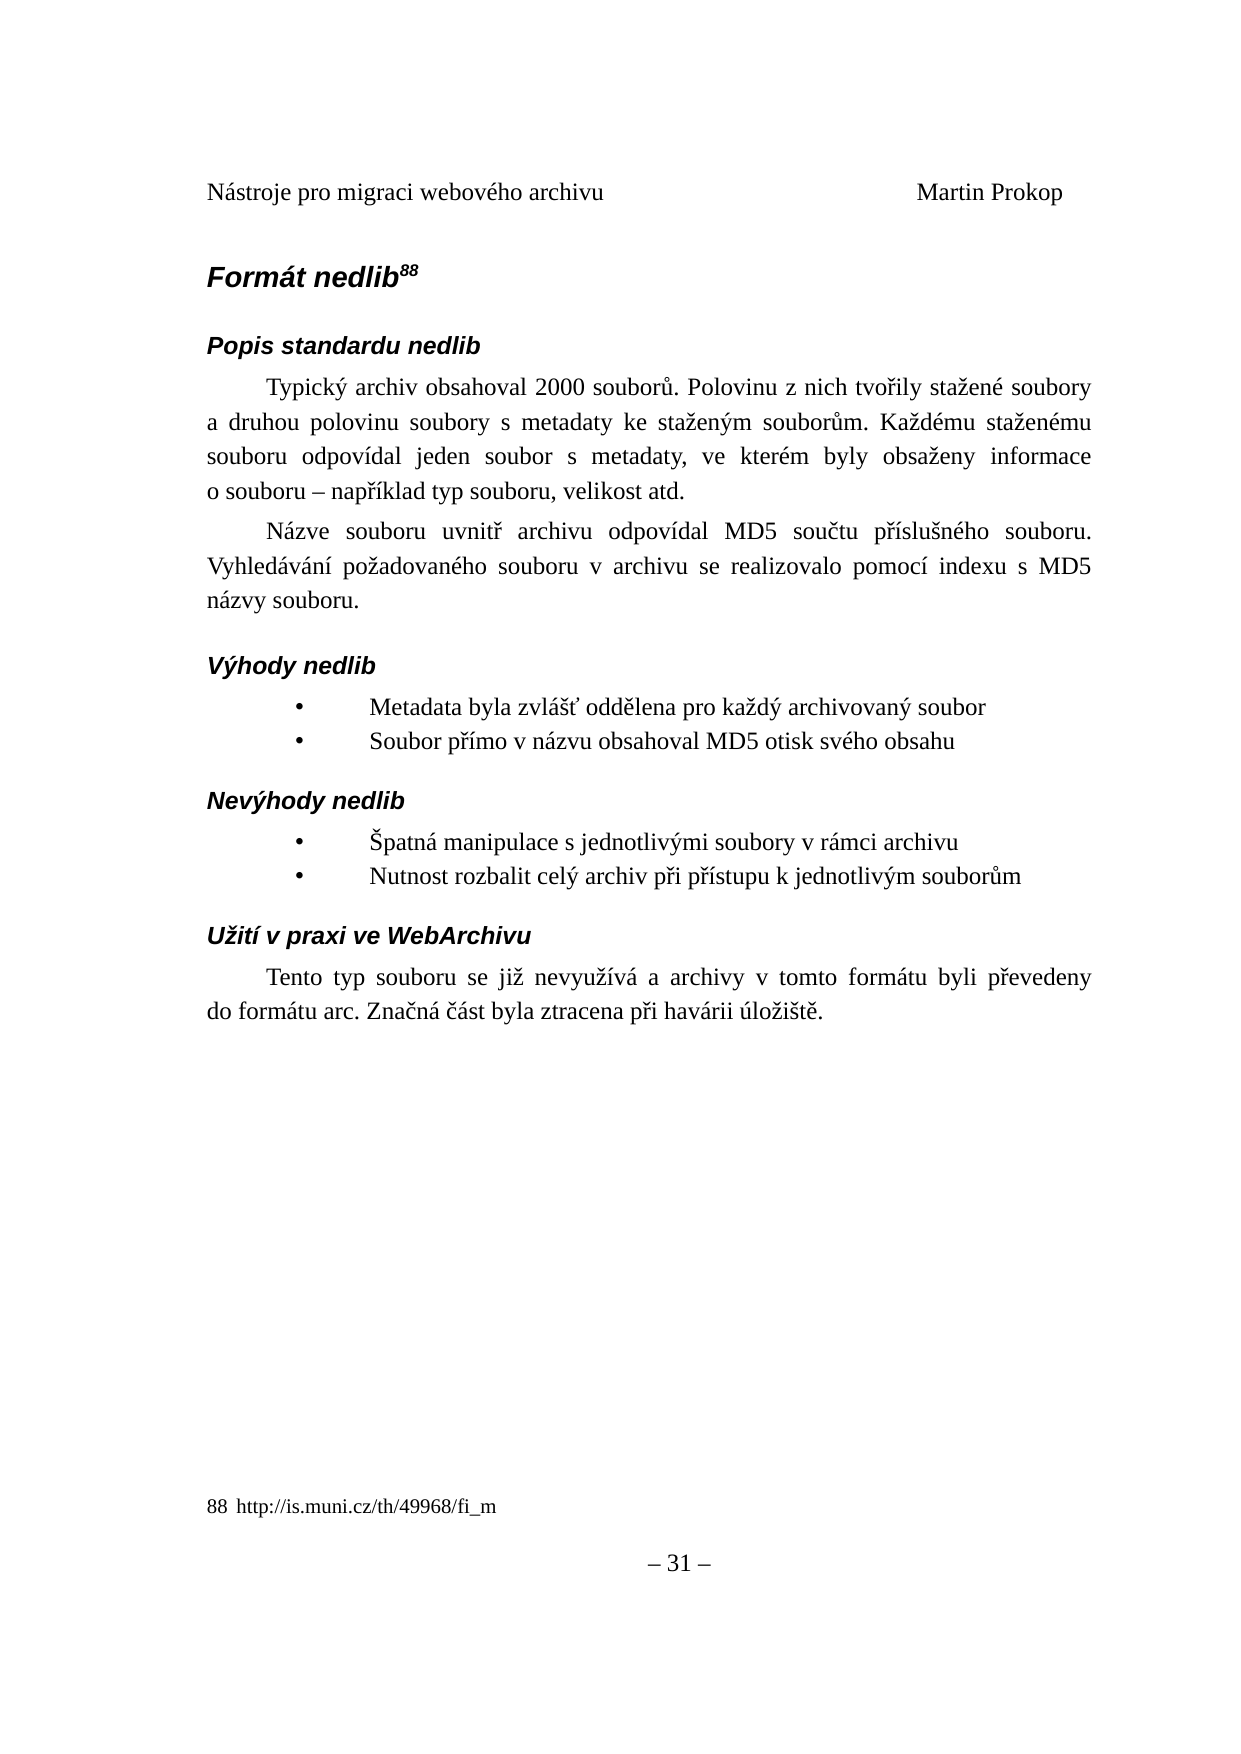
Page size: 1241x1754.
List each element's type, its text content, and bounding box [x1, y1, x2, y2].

subtitle Výhody nedlib [207, 651, 1093, 679]
subtitle Popis standardu nedlib [207, 331, 1093, 360]
text http://is.muni.cz/th/49968/fi_m [207, 1494, 1093, 1518]
text Názve souboru uvnitř archivu odpovídal MD5 součtu příslušného souboru. Vyhledávání požadovaného souboru v archivu se realizovalo pomocí indexu s MD5 názvy souboru. [207, 516, 1093, 614]
list Metadata byla zvlášť oddělena pro každý archivovaný soubor [295, 692, 1093, 721]
list Nutnost rozbalit celý archiv při přístupu k jednotlivým souborům [295, 861, 1093, 890]
subtitle Užití v praxi ve WebArchivu [207, 921, 1093, 949]
subtitle Nevýhody nedlib [207, 786, 1093, 814]
text Tento typ souboru se již nevyužívá a archivy v tomto formátu byli převedeny do formátu arc. Značná část byla ztracena při havárii úložiště. [207, 962, 1093, 1025]
subtitle Formát nedlib [207, 260, 1093, 294]
text Typický archiv obsahoval 2000 souborů. Polovinu z nich tvořily stažené soubory a druhou polovinu soubory s metadaty ke staženým souborům. Každému staženému souboru odpovídal jeden soubor s metadaty, ve kterém byly obsaženy informace o souboru – například typ souboru, velikost atd. [207, 372, 1093, 505]
list Soubor přímo v názvu obsahoval MD5 otisk svého obsahu [295, 726, 1093, 755]
list Špatná manipulace s jednotlivými soubory v rámci archivu [295, 827, 1093, 856]
